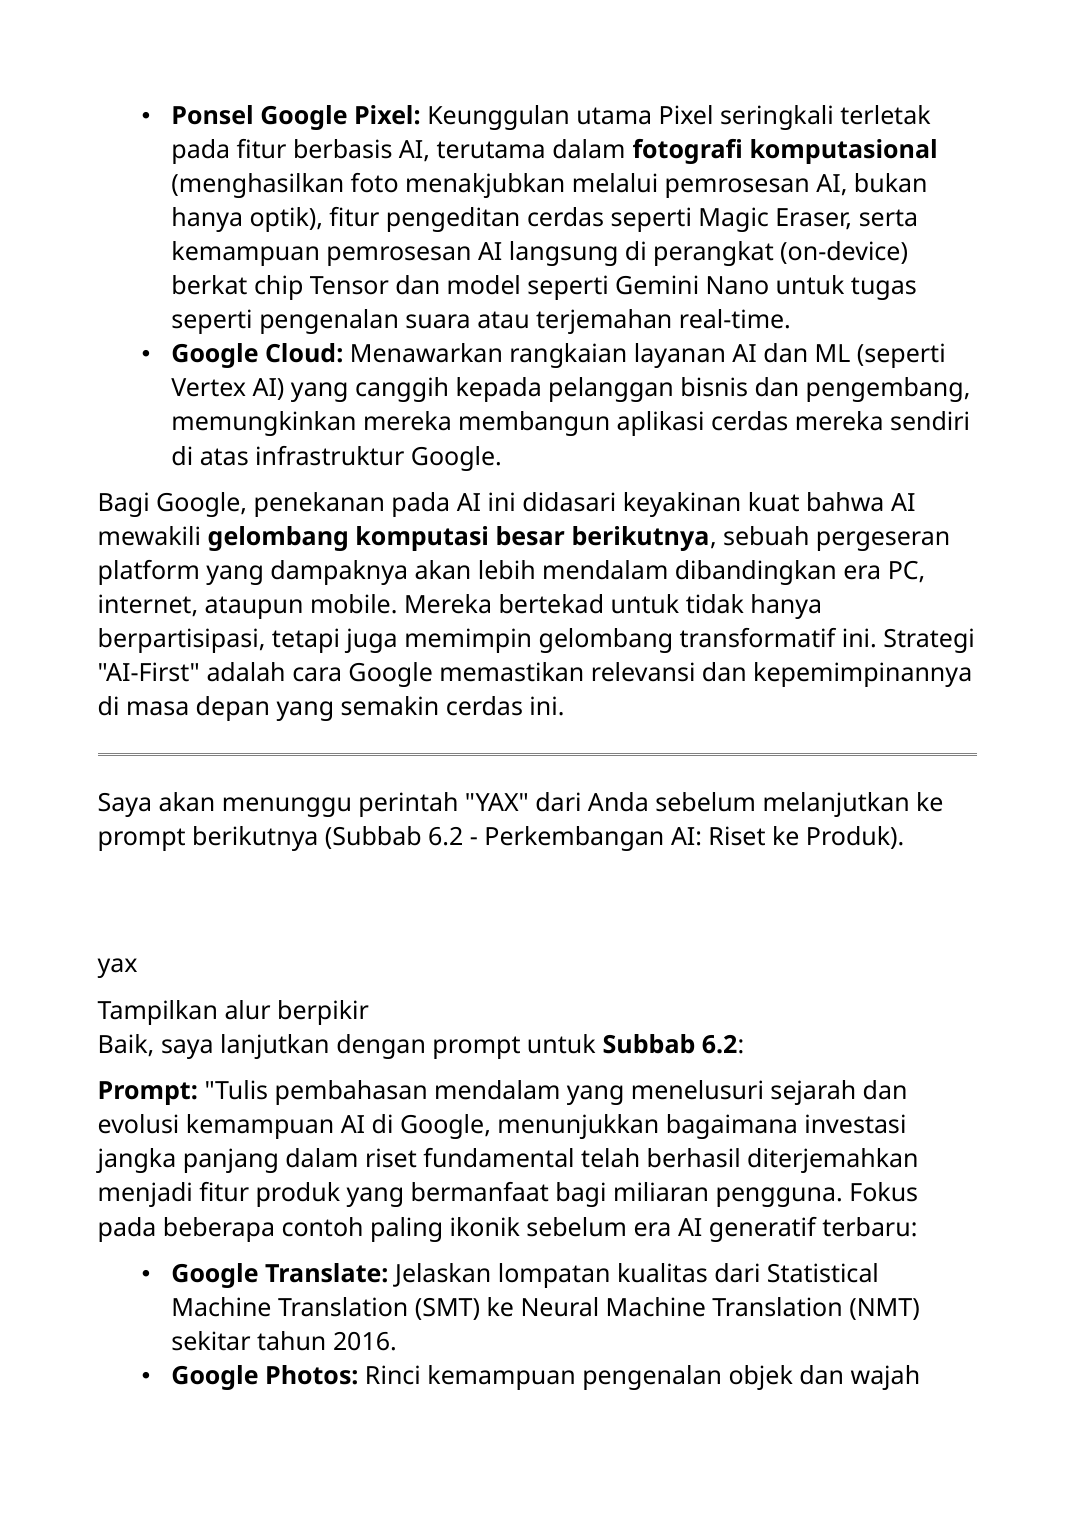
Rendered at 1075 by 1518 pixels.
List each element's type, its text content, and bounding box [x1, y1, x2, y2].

list Google Photos: Rinci kemampuan pengenalan objek dan wajah [142, 1358, 977, 1392]
list Google Translate: Jelaskan lompatan kualitas dari Statistical Machine Translation (SMT) ke Neural Machine Translation (NMT) sekitar tahun 2016. [142, 1256, 977, 1358]
list Ponsel Google Pixel: Keunggulan utama Pixel seringkali terletak pada fitur berbasis AI, terutama dalam fotografi komputasional (menghasilkan foto menakjubkan melalui pemrosesan AI, bukan hanya optik), fitur pengeditan cerdas seperti Magic Eraser, serta kemampuan pemrosesan AI langsung di perangkat (on-device) berkat chip Tensor dan model seperti Gemini Nano untuk tugas seperti pengenalan suara atau terjemahan real-time. [142, 97, 977, 336]
text Tampilkan alur berpikir [97, 992, 977, 1026]
text yax [97, 946, 977, 980]
text Prompt: "Tulis pembahasan mendalam yang menelusuri sejarah dan evolusi kemampuan AI di Google, menunjukkan bagaimana investasi jangka panjang dalam riset fundamental telah berhasil diterjemahkan menjadi fitur produk yang bermanfaat bagi miliaran pengguna. Fokus pada beberapa contoh paling ikonik sebelum era AI generatif terbaru: [97, 1073, 977, 1243]
text Saya akan menunggu perintah "YAX" dari Anda sebelum melanjutkan ke prompt berikutnya (Subbab 6.2 - Perkembangan AI: Riset ke Produk). [97, 784, 977, 853]
text Baik, saya lanjutkan dengan prompt untuk Subbab 6.2: [97, 1026, 977, 1060]
text Bagi Google, penekanan pada AI ini didasari keyakinan kuat bahwa AI mewakili gelombang komputasi besar berikutnya, sebuah pergeseran platform yang dampaknya akan lebih mendalam dibandingkan era PC, internet, ataupun mobile. Mereka bertekad untuk tidak hanya berpartisipasi, tetapi juga memimpin gelombang transformatif ini. Strategi "AI-First" adalah cara Google memastikan relevansi dan kepemimpinannya di masa depan yang semakin cerdas ini. [97, 485, 977, 723]
list Google Cloud: Menawarkan rangkaian layanan AI dan ML (seperti Vertex AI) yang canggih kepada pelanggan bisnis dan pengembang, memungkinkan mereka membangun aplikasi cerdas mereka sendiri di atas infrastruktur Google. [142, 336, 977, 472]
